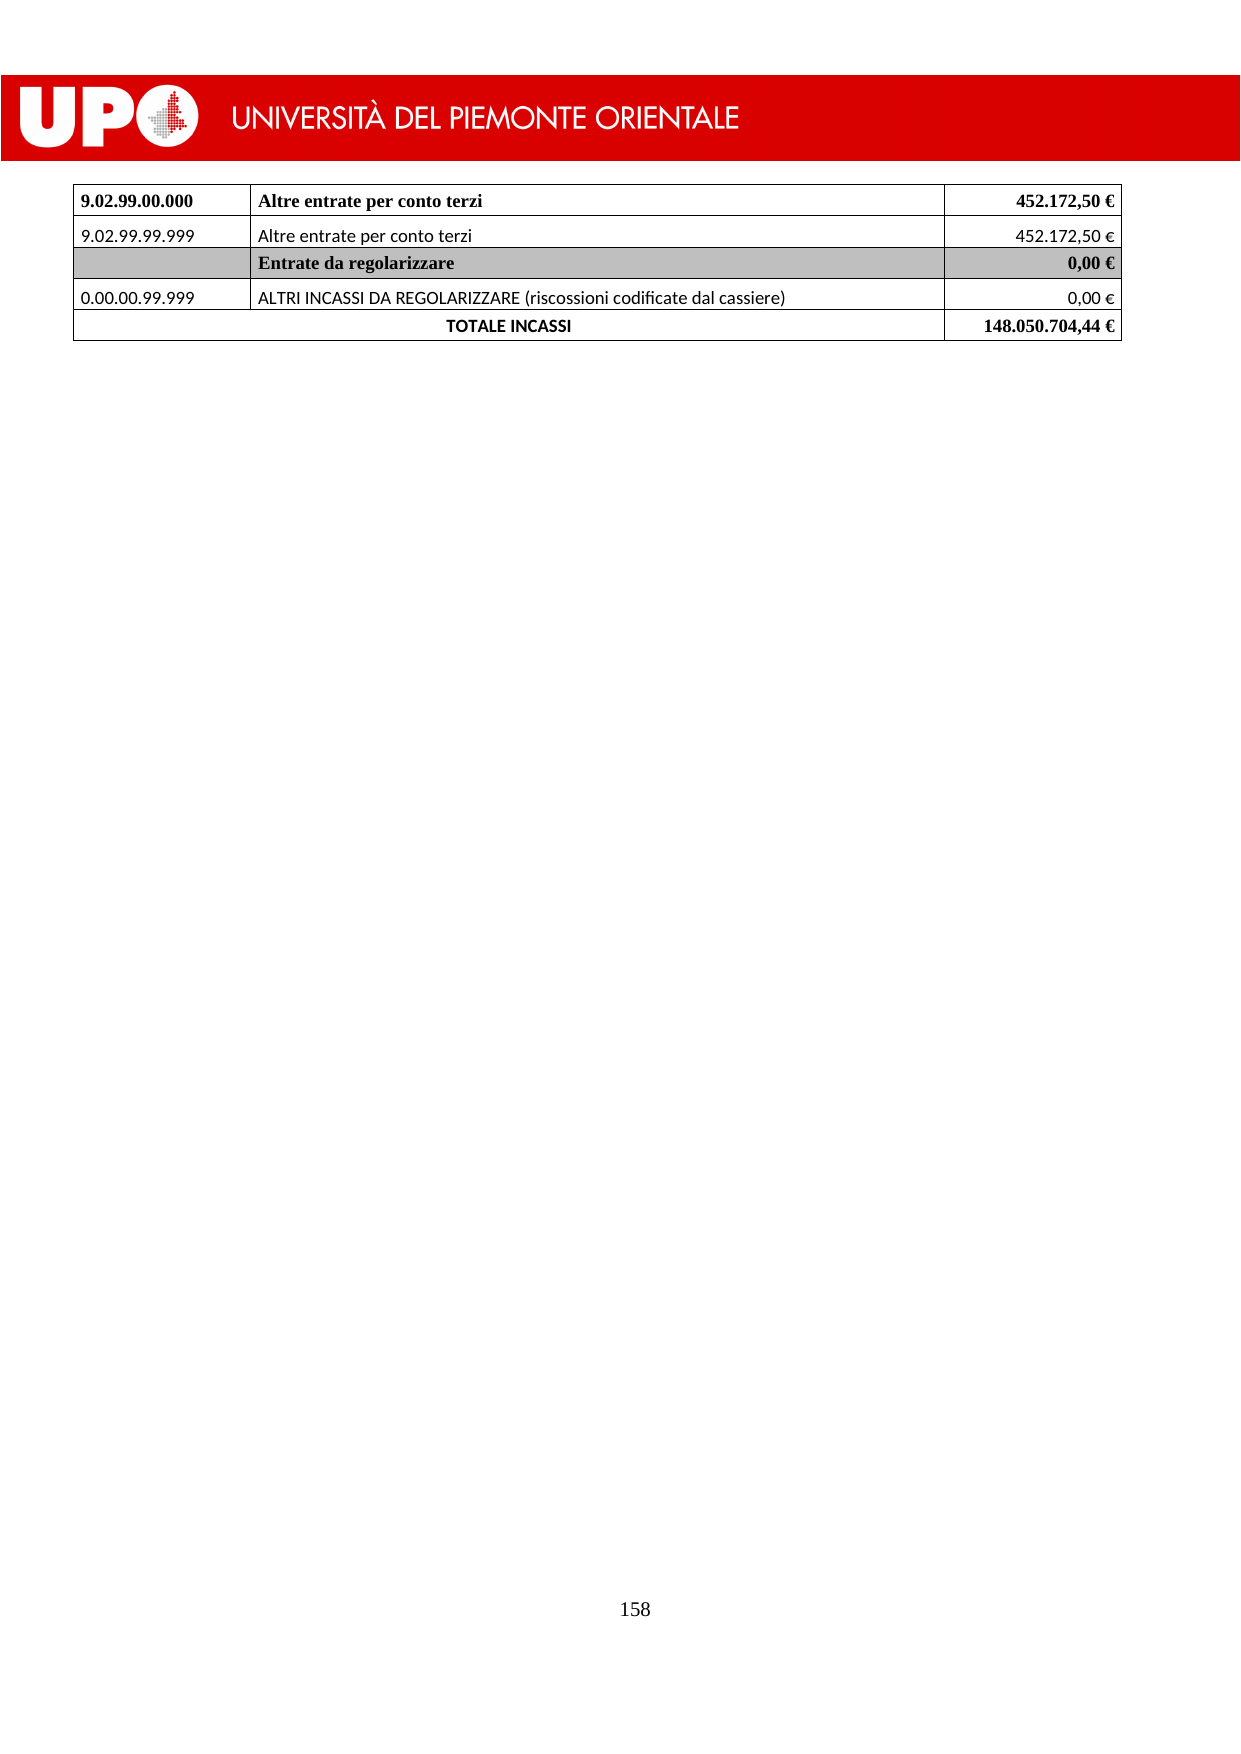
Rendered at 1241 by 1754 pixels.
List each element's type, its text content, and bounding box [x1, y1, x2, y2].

table_cell 452.172,50 € [945, 216, 1121, 247]
table_cell ALTRI INCASSI DA REGOLARIZZARE (riscossioni codificate dal cassiere) [251, 279, 944, 309]
table_cell 0,00 € [945, 279, 1121, 309]
table_cell 0.00.00.99.999 [74, 279, 250, 309]
table_cell 9.02.99.99.999 [74, 216, 250, 247]
table_cell TOTALE INCASSI [74, 310, 944, 340]
table_cell 9.02.99.00.000 [74, 185, 250, 215]
table_cell Altre entrate per conto terzi [251, 216, 944, 247]
table_cell Entrate da regolarizzare [251, 248, 944, 278]
table_cell 148.050.704,44 € [945, 310, 1121, 340]
table_cell 452.172,50 € [945, 185, 1121, 215]
table_cell Altre entrate per conto terzi [251, 185, 944, 215]
table_cell [74, 248, 250, 278]
table_cell 0,00 € [945, 248, 1121, 278]
